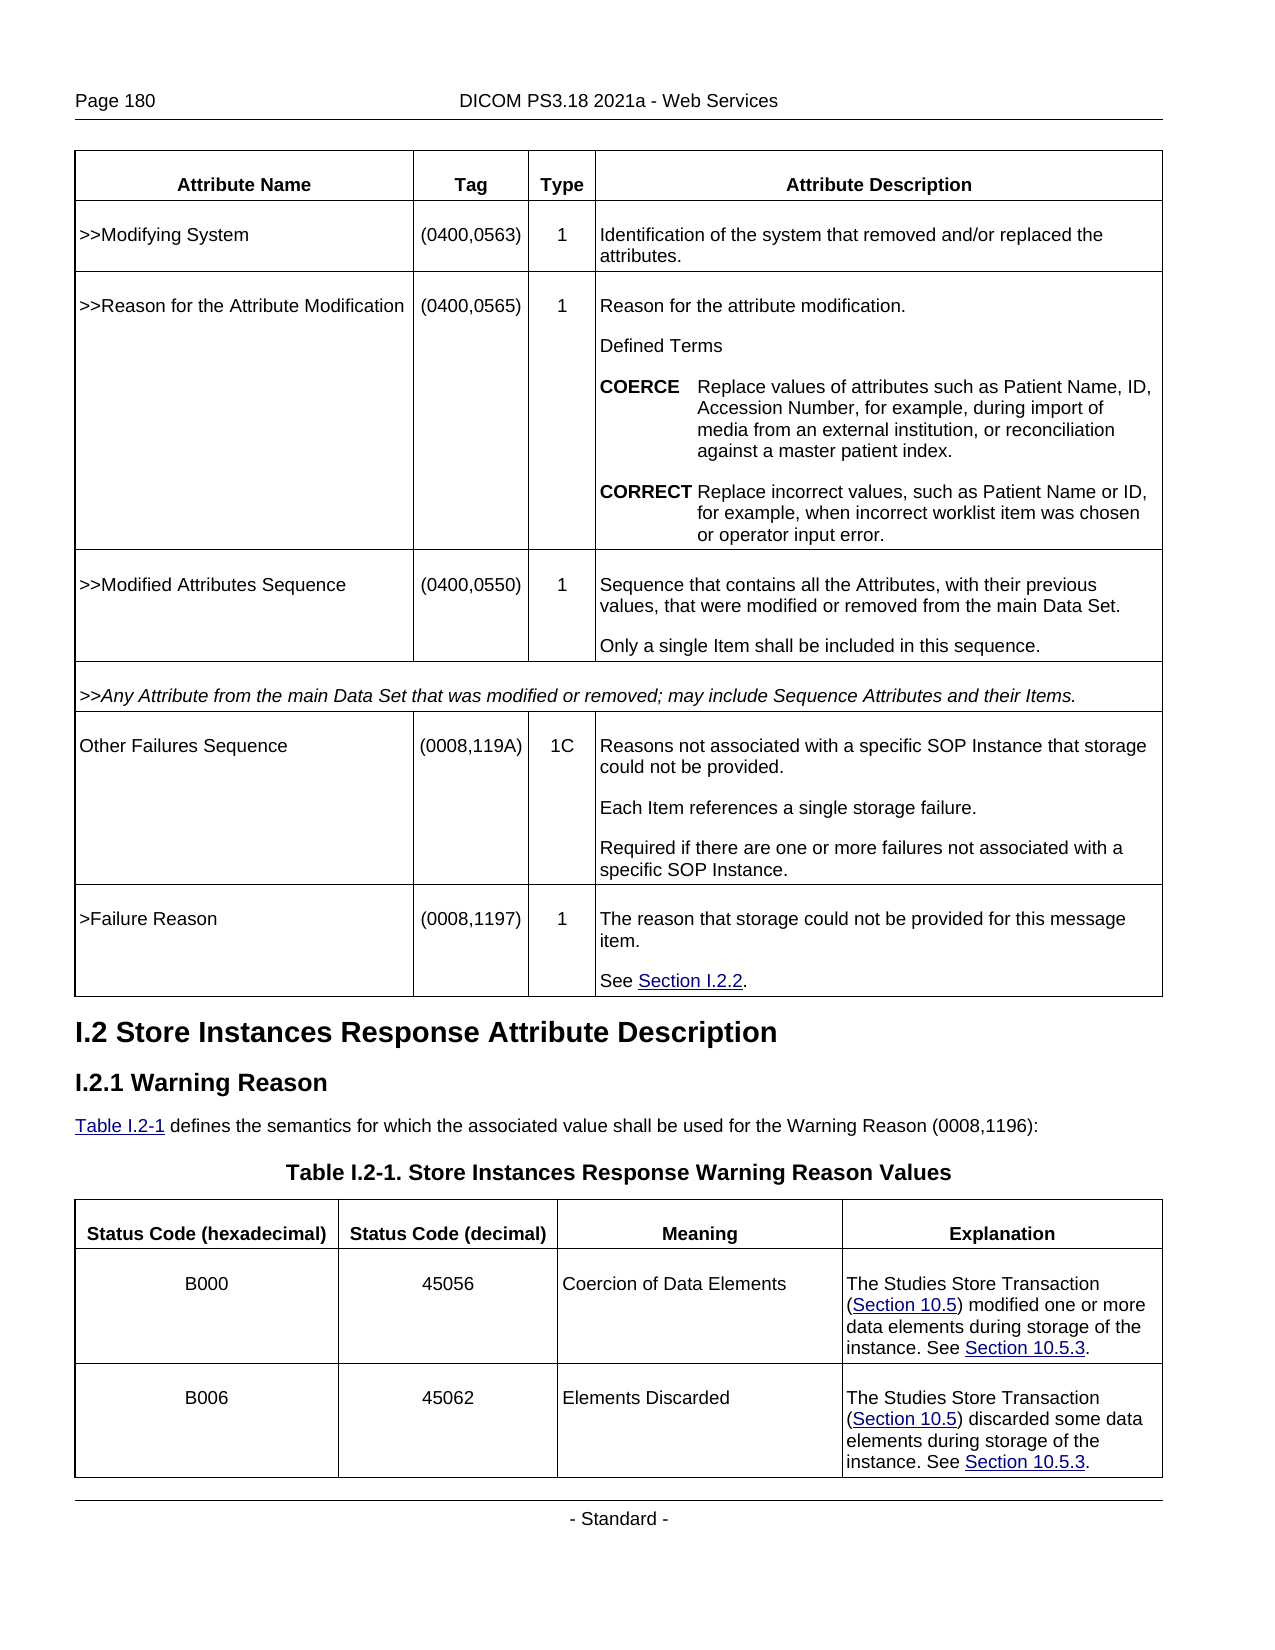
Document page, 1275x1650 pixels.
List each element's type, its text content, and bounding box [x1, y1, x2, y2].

text I.2 Store Instances Response Attribute Description [75, 1015, 1162, 1049]
table_cell 45062 [339, 1364, 557, 1477]
table_cell 1 [529, 550, 595, 661]
table_cell (0008,119A) [414, 712, 528, 884]
table_cell Elements Discarded [558, 1364, 842, 1477]
table_header Attribute Description [596, 151, 1162, 200]
table_header Type [529, 151, 595, 200]
text Table I.2-1. Store Instances Response Warning Reason Values [75, 1159, 1162, 1185]
table_cell >>Reason for the Attribute Modification [76, 272, 413, 549]
table_cell Reason for the attribute modification. Defined Terms COERCE Replace values of attributes such as Patient Name, ID, Accession Number, for example, during import of media from an external institution, or reconciliation against a master patient index. CORRECT Replace incorrect values, such as Patient Name or ID, for example, when incorrect worklist item was chosen or operator input error. [596, 272, 1162, 549]
table_header Meaning [558, 1200, 842, 1248]
table_cell Reasons not associated with a specific SOP Instance that storage could not be provided. Each Item references a single storage failure. Required if there are one or more failures not associated with a specific SOP Instance. [596, 712, 1162, 884]
table_header Status Code (decimal) [339, 1200, 557, 1248]
table_cell >>Modifying System [76, 201, 413, 271]
table_cell (0400,0550) [414, 550, 528, 661]
table_cell Identification of the system that removed and/or replaced the attributes. [596, 201, 1162, 271]
table_cell The Studies Store Transaction (Section 10.5) modified one or more data elements during storage of the instance. See Section 10.5.3. [843, 1249, 1162, 1363]
table_cell 45056 [339, 1249, 557, 1363]
table_cell (0400,0565) [414, 272, 528, 549]
table_cell (0008,1197) [414, 885, 528, 996]
table_header Tag [414, 151, 528, 200]
table_header Status Code (hexadecimal) [76, 1200, 338, 1248]
table_header Attribute Name [76, 151, 413, 200]
table_cell The reason that storage could not be provided for this message item. See Section I.2.2. [596, 885, 1162, 996]
table_cell >>Modified Attributes Sequence [76, 550, 413, 661]
text Table I.2-1 defines the semantics for which the associated value shall be used for the Warning Reason (0008,1196): [75, 1115, 1162, 1137]
table_cell 1 [529, 885, 595, 996]
table_cell Coercion of Data Elements [558, 1249, 842, 1363]
table_cell (0400,0563) [414, 201, 528, 271]
table_cell 1C [529, 712, 595, 884]
table_cell Other Failures Sequence [76, 712, 413, 884]
table_cell The Studies Store Transaction (Section 10.5) discarded some data elements during storage of the instance. See Section 10.5.3. [843, 1364, 1162, 1477]
table_cell Sequence that contains all the Attributes, with their previous values, that were modified or removed from the main Data Set. Only a single Item shall be included in this sequence. [596, 550, 1162, 661]
table_header Explanation [843, 1200, 1162, 1248]
text I.2.1 Warning Reason [75, 1068, 1162, 1096]
table_cell B006 [76, 1364, 338, 1477]
table_cell B000 [76, 1249, 338, 1363]
table_cell 1 [529, 272, 595, 549]
table_cell >Failure Reason [76, 885, 413, 996]
table_cell >>Any Attribute from the main Data Set that was modified or removed; may include Sequence Attributes and their Items. [76, 662, 1162, 711]
table_cell 1 [529, 201, 595, 271]
